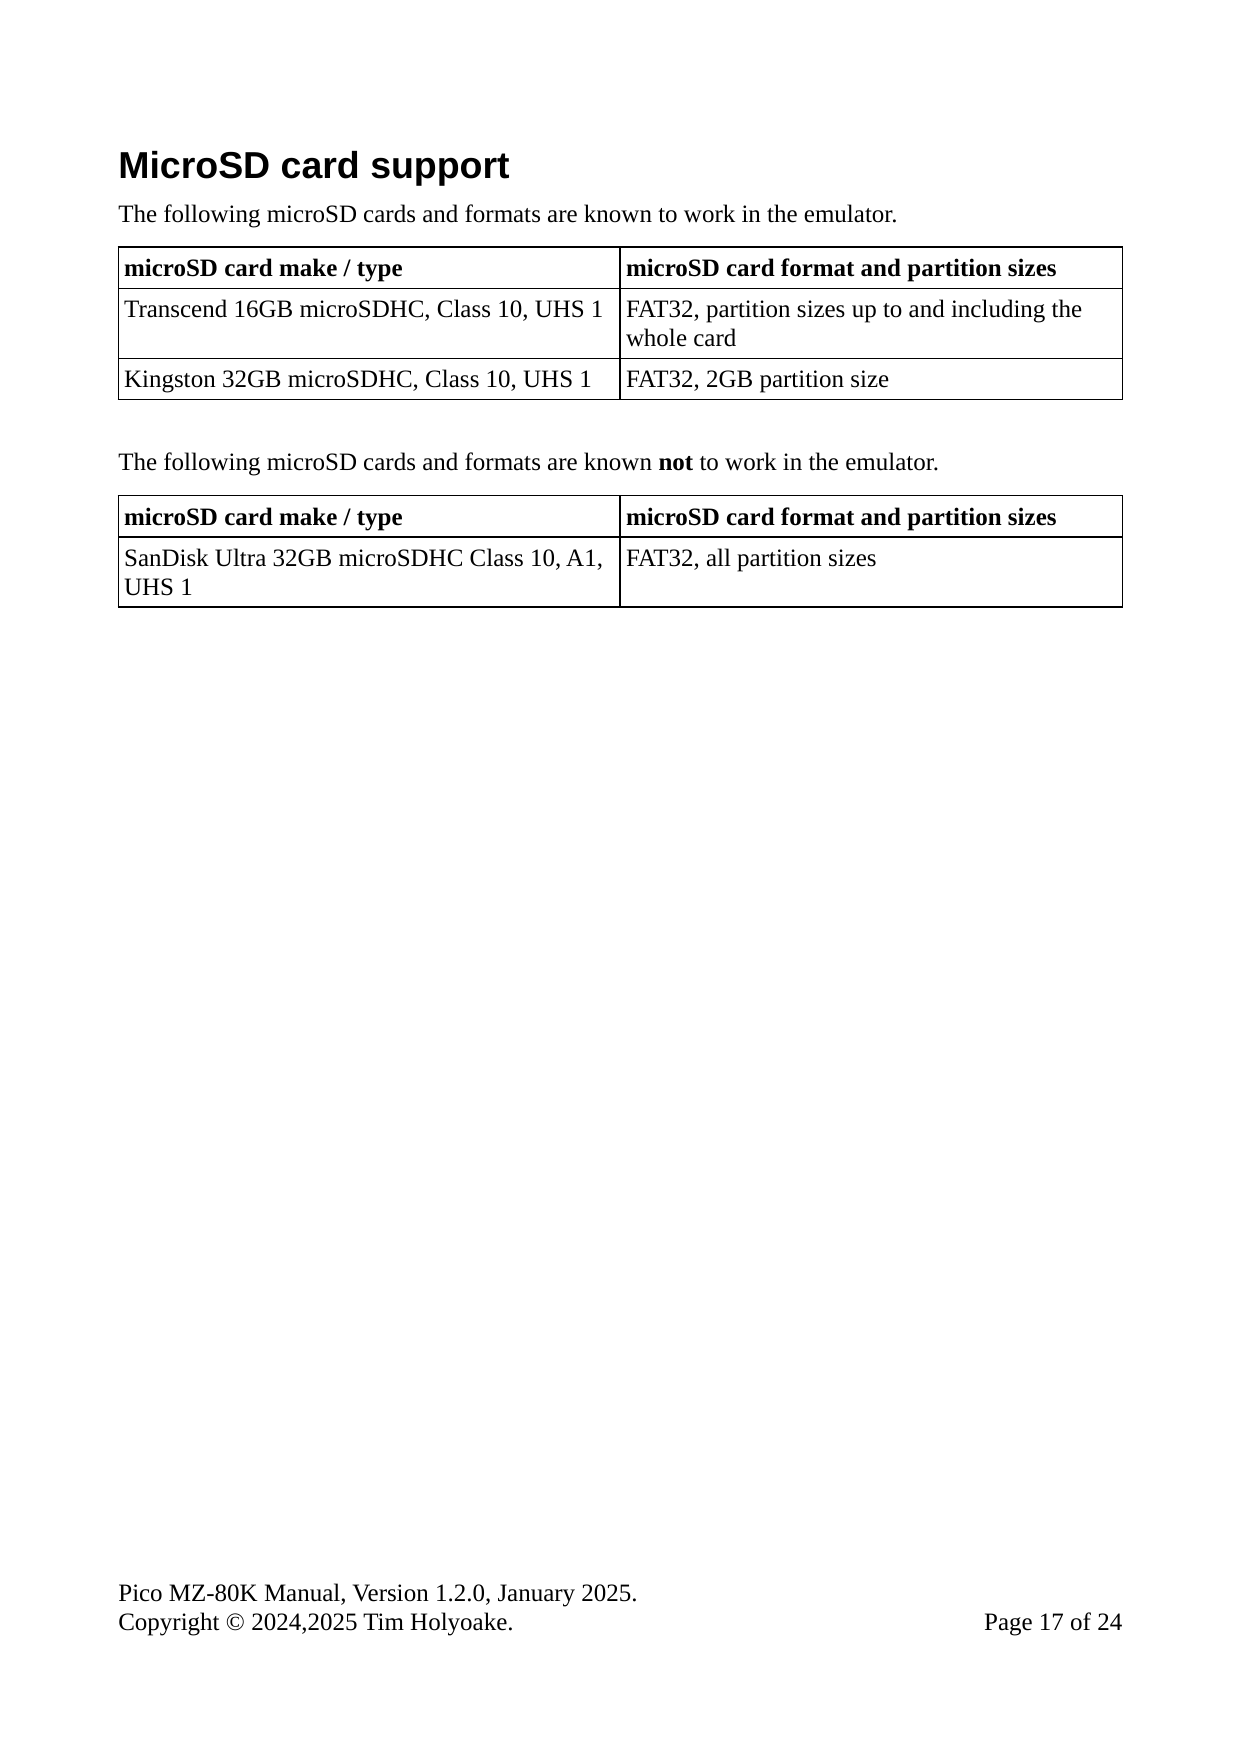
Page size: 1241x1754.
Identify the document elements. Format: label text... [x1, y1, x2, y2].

text The following microSD cards and formats are known to work in the emulator. [118, 199, 1122, 227]
text The following microSD cards and formats are known not to work in the emulator. [118, 447, 1122, 476]
table_cell FAT32, partition sizes up to and including the whole card [621, 289, 1122, 358]
table_cell Transcend 16GB microSDHC, Class 10, UHS 1 [119, 289, 619, 358]
table_header microSD card format and partition sizes [621, 248, 1122, 288]
table_header microSD card make / type [119, 496, 619, 536]
table_header microSD card format and partition sizes [621, 496, 1122, 536]
table_cell Kingston 32GB microSDHC, Class 10, UHS 1 [119, 359, 619, 399]
table_cell SanDisk Ultra 32GB microSDHC Class 10, A1, UHS 1 [119, 538, 619, 606]
subtitle MicroSD card support [118, 143, 1122, 186]
table_cell FAT32, 2GB partition size [621, 359, 1122, 399]
table_header microSD card make / type [119, 248, 619, 288]
table_cell FAT32, all partition sizes [621, 538, 1122, 606]
